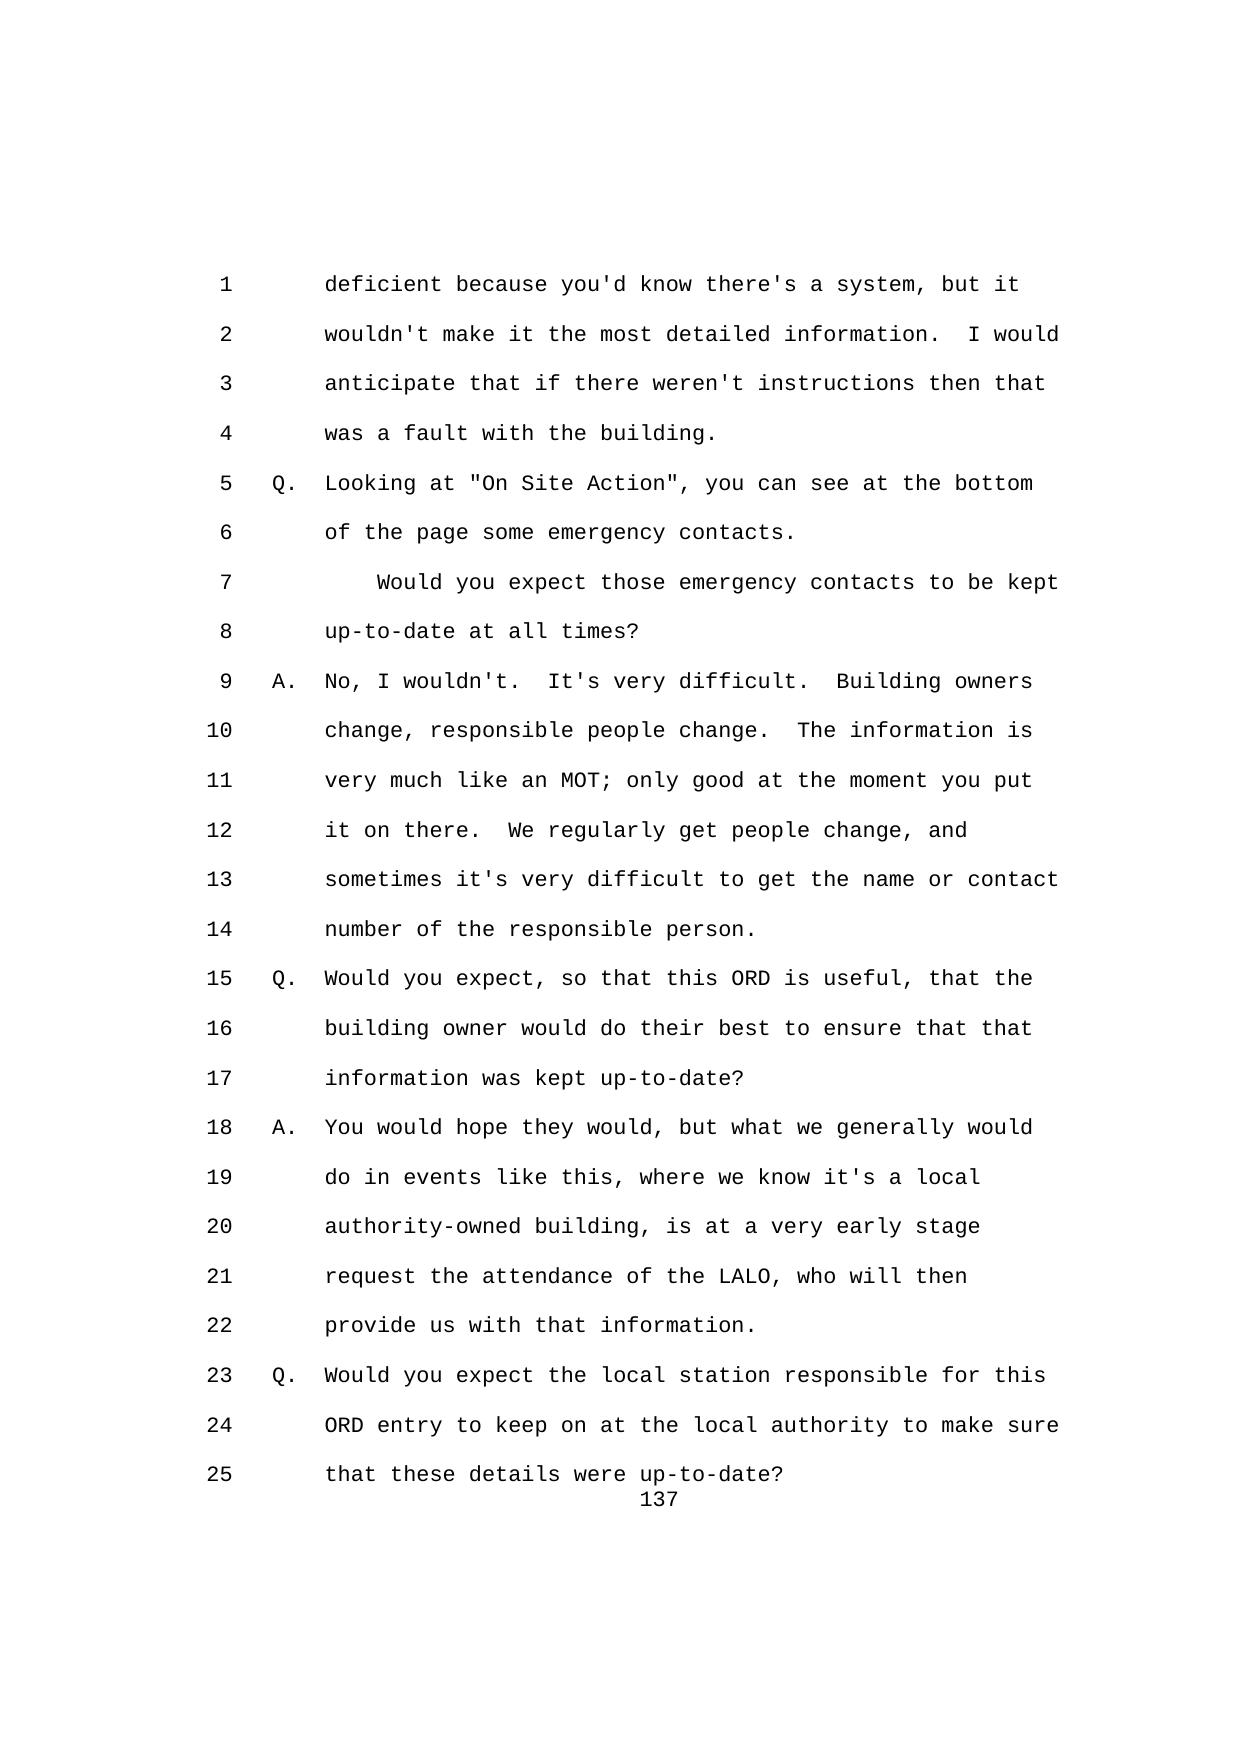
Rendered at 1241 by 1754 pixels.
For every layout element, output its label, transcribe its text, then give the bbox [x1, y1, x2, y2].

text 1 deficient because you'd know there's a system, but it [75, 273, 1165, 298]
text 18 A. You would hope they would, but what we generally would [75, 1116, 1165, 1141]
text 3 anticipate that if there weren't instructions then that [75, 372, 1165, 397]
text 15 Q. Would you expect, so that this ORD is useful, that the [75, 967, 1165, 992]
text 24 ORD entry to keep on at the local authority to make sure [75, 1414, 1165, 1438]
text 19 do in events like this, where we know it's a local [75, 1166, 1165, 1191]
text 10 change, responsible people change. The information is [75, 719, 1165, 744]
text 21 request the attendance of the LALO, who will then [75, 1265, 1165, 1290]
text 11 very much like an MOT; only good at the moment you put [75, 769, 1165, 794]
text 12 it on there. We regularly get people change, and [75, 819, 1165, 843]
text 20 authority-owned building, is at a very early stage [75, 1215, 1165, 1240]
text 14 number of the responsible person. [75, 918, 1165, 943]
text 4 was a fault with the building. [75, 422, 1165, 447]
text 9 A. No, I wouldn't. It's very difficult. Building owners [75, 670, 1165, 695]
text 22 provide us with that information. [75, 1314, 1165, 1339]
text 137 [75, 1488, 1165, 1513]
text 17 information was kept up-to-date? [75, 1067, 1165, 1091]
text 8 up-to-date at all times? [75, 620, 1165, 645]
text 7 Would you expect those emergency contacts to be kept [75, 571, 1165, 596]
text 5 Q. Looking at "On Site Action", you can see at the bottom [75, 472, 1165, 496]
text 25 that these details were up-to-date? [75, 1463, 1165, 1488]
text 2 wouldn't make it the most detailed information. I would [75, 323, 1165, 348]
text 16 building owner would do their best to ensure that that [75, 1017, 1165, 1042]
text 23 Q. Would you expect the local station responsible for this [75, 1364, 1165, 1389]
text 6 of the page some emergency contacts. [75, 521, 1165, 546]
text 13 sometimes it's very difficult to get the name or contact [75, 868, 1165, 893]
